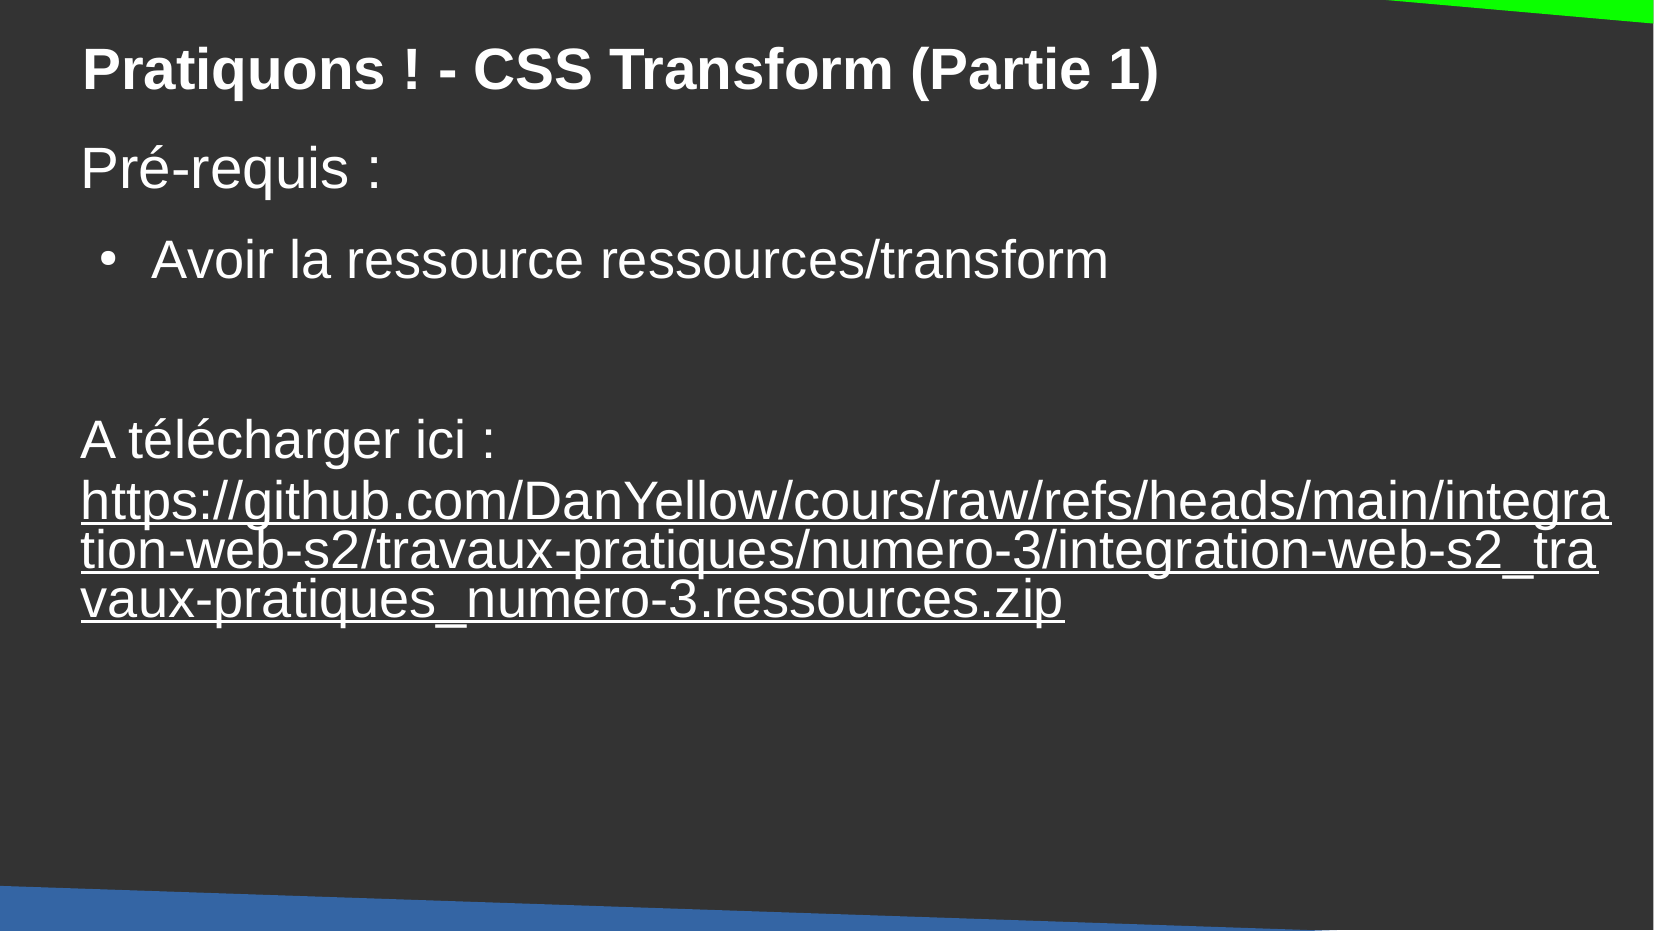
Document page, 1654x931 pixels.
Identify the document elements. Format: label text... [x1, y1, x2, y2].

list Pré-requis : Avoir la ressource ressources/transform A télécharger ici : https://github.com/DanYellow/cours/raw/refs/heads/main/integration-web-s2/travaux-pratiques/numero-3/integration-web-s2_travaux-pratiques_numero-3.ressources.zip [80, 135, 1620, 721]
title Pratiquons ! - CSS Transform (Partie 1) [82, 37, 1571, 114]
text_box [1386, 0, 1654, 24]
text_box [0, 885, 1337, 931]
